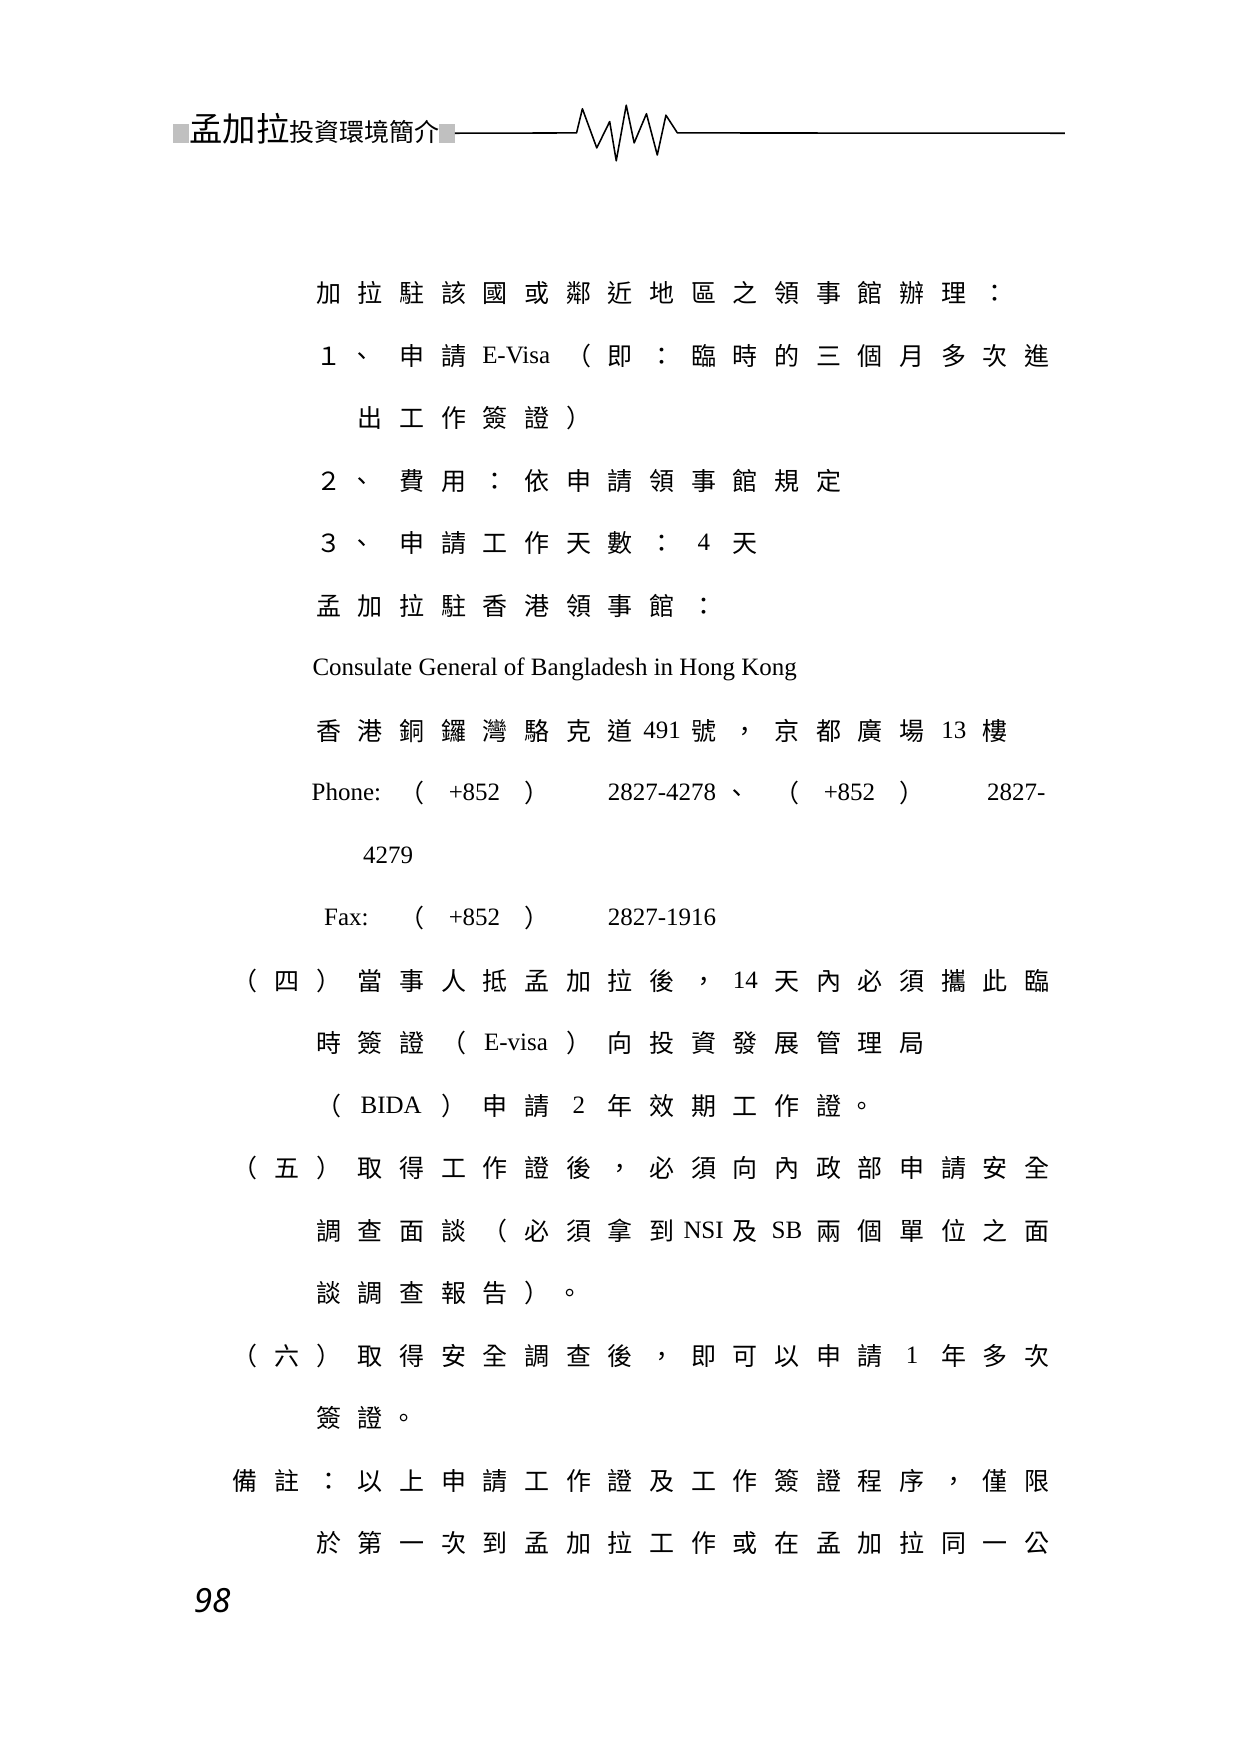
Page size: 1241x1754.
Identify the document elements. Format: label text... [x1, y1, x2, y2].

text ２、費用：依申請領事館規定 [281, 438, 1058, 500]
text 備註：以上申請工作證及工作簽證程序，僅限於第一次到孟加拉工作或在孟加拉同一公 [207, 1438, 1058, 1563]
text （六）取得安全調查後，即可以申請1年多次簽證。 [207, 1313, 1058, 1438]
text （五）取得工作證後，必須向內政部申請安全調查面談（必須拿到NSI及SB兩個單位之面談調查報告）。 [207, 1125, 1058, 1313]
text 香港銅鑼灣駱克道491號，京都廣場13樓 [281, 688, 1058, 750]
text Phone: （+852） 2827-4278、（+852） 2827-4279 [281, 750, 1058, 875]
text 加拉駐該國或鄰近地區之領事館辦理： [207, 250, 1058, 313]
text １、申請E-Visa（即：臨時的三個月多次進出工作簽證） [281, 313, 1058, 438]
text （四）當事人抵孟加拉後，14天內必須攜此臨時簽證（E-visa）向投資發展管理局（BIDA）申請2年效期工作證。 [207, 938, 1058, 1125]
text ３、申請工作天數：4天 [281, 500, 1058, 563]
text Fax: （+852） 2827-1916 [281, 875, 1058, 938]
text 孟加拉駐香港領事館： [281, 563, 1058, 625]
text Consulate General of Bangladesh in Hong Kong [281, 625, 1058, 688]
